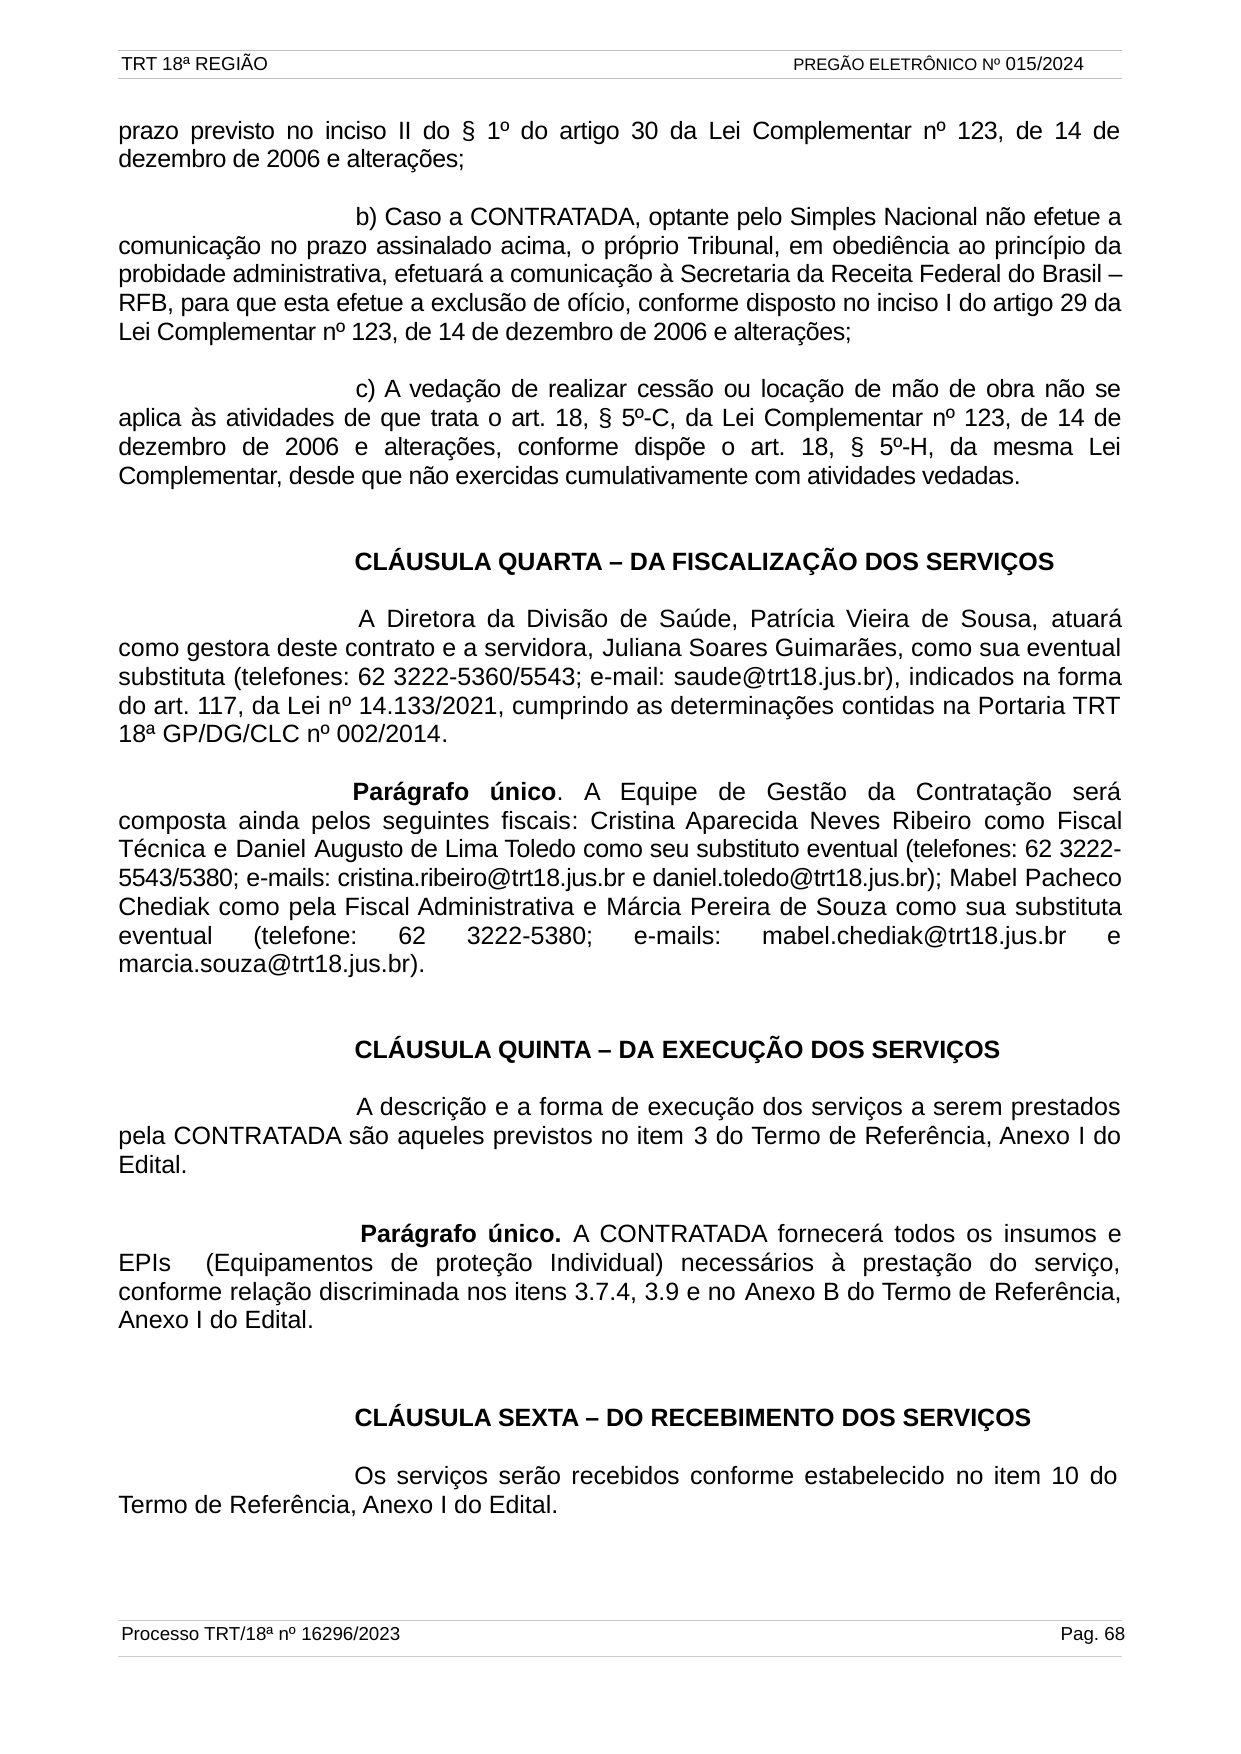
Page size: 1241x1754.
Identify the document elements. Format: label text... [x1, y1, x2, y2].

text b) Caso a CONTRATADA, optante pelo Simples Nacional não efetue a comunicação no prazo assinalado acima, o próprio Tribunal, em obediência ao princípio da probidade administrativa, efetuará a comunicação à Secretaria da Receita Federal do Brasil – RFB, para que esta efetue a exclusão de ofício, conforme disposto no inciso I do artigo 29 da Lei Complementar nº 123, de 14 de dezembro de 2006 e alterações; [118, 202, 1122, 346]
text c) A vedação de realizar cessão ou locação de mão de obra não se aplica às atividades de que trata o art. 18, § 5º-C, da Lei Complementar nº 123, de 14 de dezembro de 2006 e alterações, conforme dispõe o art. 18, § 5º-H, da mesma Lei Complementar, desde que não exercidas cumulativamente com atividades vedadas. [118, 374, 1122, 489]
text CLÁUSULA SEXTA – DO RECEBIMENTO DOS SERVIÇOS [354, 1403, 1122, 1432]
text Os serviços serão recebidos conforme estabelecido no item 10 do Termo de Referência, Anexo I do Edital. [118, 1461, 1117, 1518]
text Parágrafo único. A CONTRATADA fornecerá todos os insumos e EPIs (Equipamentos de proteção Individual) necessários à prestação do serviço, conforme relação discriminada nos itens 3.7.4, 3.9 e no Anexo B do Termo de Referência, Anexo I do Edital. [118, 1219, 1122, 1334]
text A descrição e a forma de execução dos serviços a serem prestados pela CONTRATADA são aqueles previstos no item 3 do Termo de Referência, Anexo I do Edital. [118, 1092, 1122, 1178]
text CLÁUSULA QUARTA – DA FISCALIZAÇÃO DOS SERVIÇOS [354, 547, 1122, 576]
text A Diretora da Divisão de Saúde, Patrícia Vieira de Sousa, atuará como gestora deste contrato e a servidora, Juliana Soares Guimarães, como sua eventual substituta (telefones: 62 3222-5360/5543; e-mail: saude@trt18.jus.br), indicados na forma do art. 117, da Lei nº 14.133/2021, cumprindo as determinações contidas na Portaria TRT 18ª GP/DG/CLC nº 002/2014. [118, 604, 1122, 748]
text prazo previsto no inciso II do § 1º do artigo 30 da Lei Complementar nº 123, de 14 de dezembro de 2006 e alterações; [118, 116, 1122, 173]
text CLÁUSULA QUINTA – DA EXECUÇÃO DOS SERVIÇOS [354, 1035, 1122, 1063]
text Parágrafo único. A Equipe de Gestão da Contratação será composta ainda pelos seguintes fiscais: Cristina Aparecida Neves Ribeiro como Fiscal Técnica e Daniel Augusto de Lima Toledo como seu substituto eventual (telefones: 62 3222-5543/5380; e-mails: cristina.ribeiro@trt18.jus.br e daniel.toledo@trt18.jus.br); Mabel Pacheco Chediak como pela Fiscal Administrativa e Márcia Pereira de Souza como sua substituta eventual (telefone: 62 3222-5380; e-mails: mabel.chediak@trt18.jus.br e marcia.souza@trt18.jus.br). [118, 777, 1122, 978]
